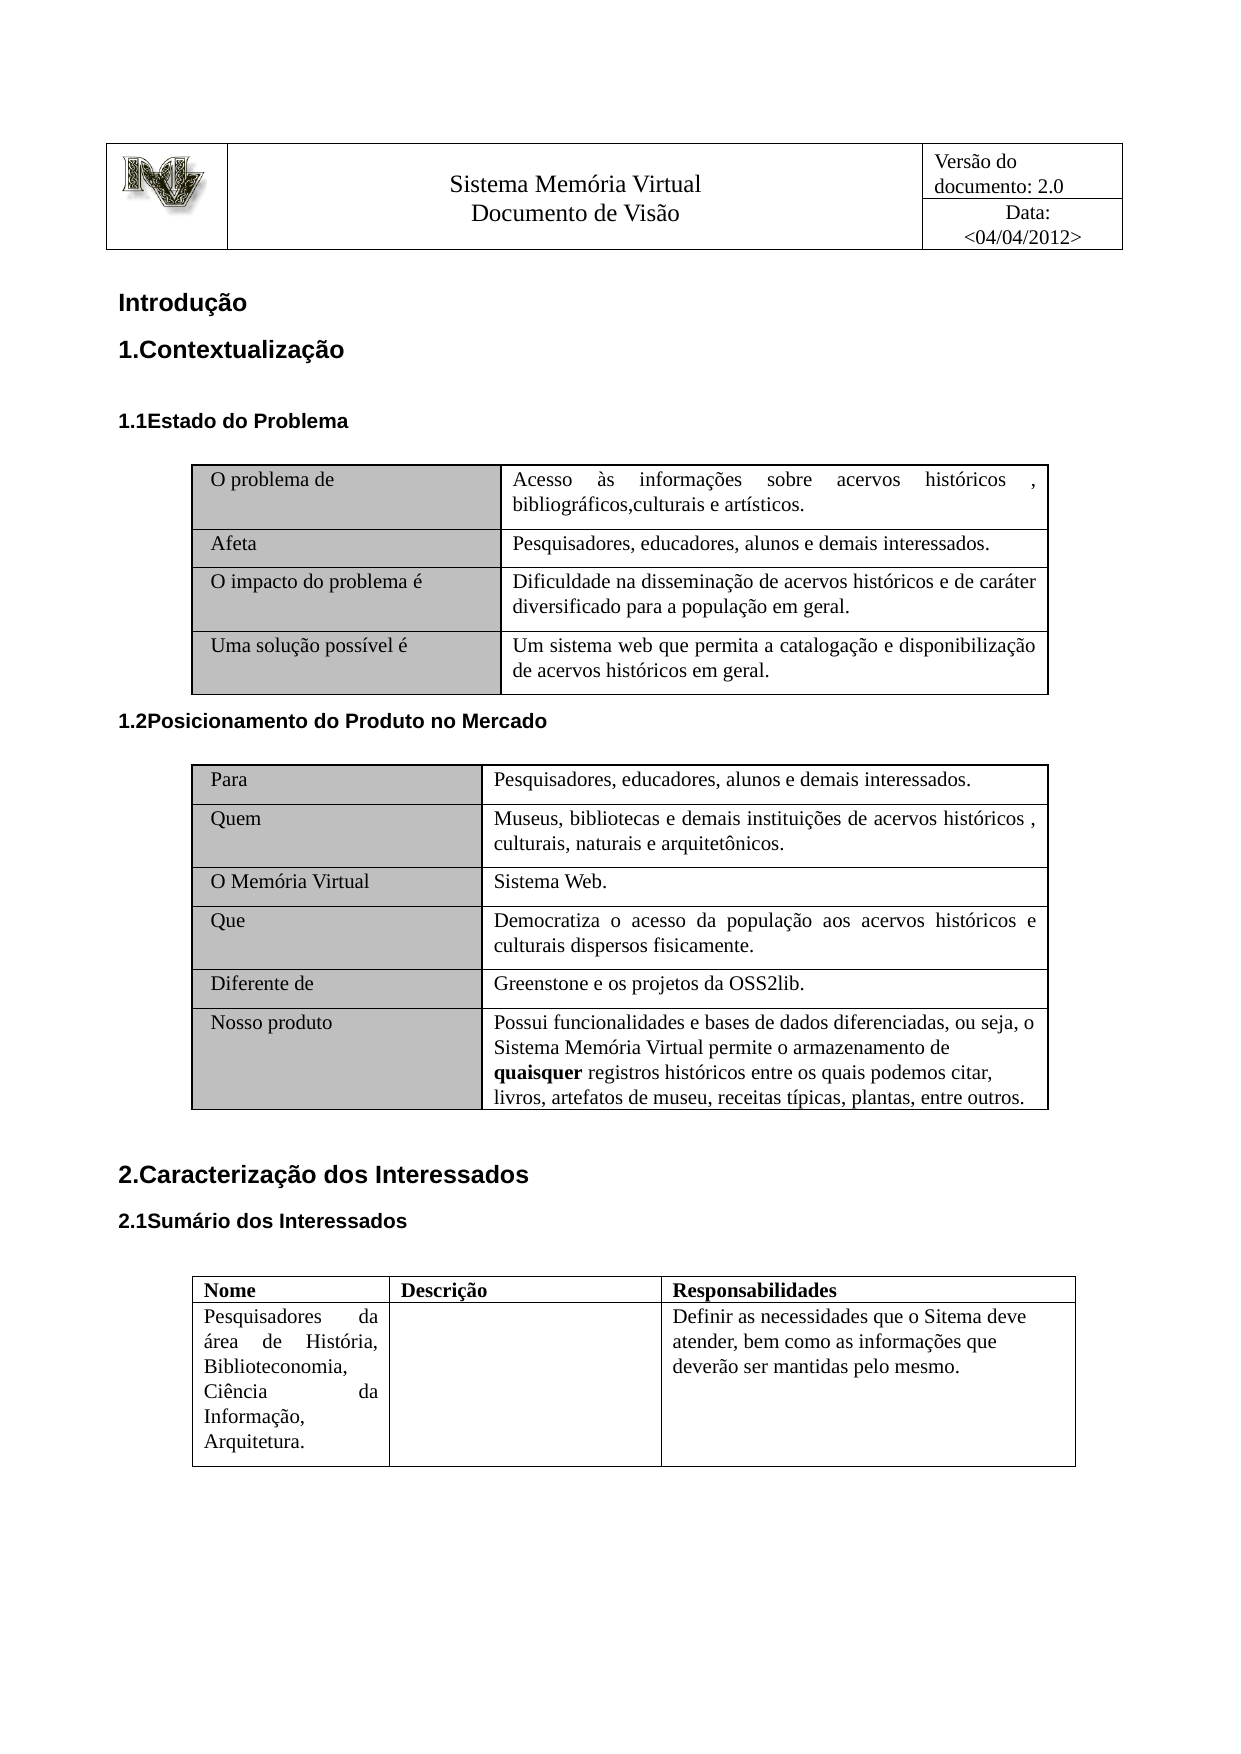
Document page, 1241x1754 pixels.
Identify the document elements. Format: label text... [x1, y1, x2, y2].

table_cell Pesquisadores da área de História, Biblioteconomia, Ciência da Informação, Arquitetura. [193, 1303, 389, 1466]
table_cell Quem [193, 805, 481, 867]
subtitle Caracterização dos Interessados [118, 1160, 1122, 1189]
table_cell Museus, bibliotecas e demais instituições de acervos históricos , culturais, naturais e arquitetônicos. [483, 805, 1047, 867]
table_header Nome [193, 1277, 389, 1302]
table_header O problema de [193, 466, 500, 529]
table_cell Uma solução possível é [193, 632, 500, 694]
table_cell Afeta [193, 530, 500, 567]
table_cell Greenstone e os projetos da OSS2lib. [483, 970, 1047, 1008]
subtitle Introdução [118, 288, 1122, 317]
table_header Pesquisadores, educadores, alunos e demais interessados. [483, 766, 1047, 804]
table_cell Sistema Web. [483, 868, 1047, 906]
table_cell Possui funcionalidades e bases de dados diferenciadas, ou seja, o Sistema Memória Virtual permite o armazenamento de quaisquer registros históricos entre os quais podemos citar, livros, artefatos de museu, receitas típicas, plantas, entre outros. [483, 1009, 1047, 1109]
table_header [107, 144, 227, 249]
table_header Sistema Memória Virtual Documento de Visão [228, 144, 922, 249]
table_header Versão do documento: 2.0 [923, 144, 1122, 198]
table_cell Definir as necessidades que o Sitema deve atender, bem como as informações que deverão ser mantidas pelo mesmo. [662, 1303, 1075, 1466]
table_cell [390, 1303, 661, 1466]
subtitle Contextualização [118, 335, 1122, 364]
table_cell Diferente de [193, 970, 481, 1008]
table_cell Nosso produto [193, 1009, 481, 1109]
table_cell O impacto do problema é [193, 568, 500, 631]
table_cell O Memória Virtual [193, 868, 481, 906]
subtitle Sumário dos Interessados [118, 1207, 1122, 1232]
table_header Para [193, 766, 481, 804]
table_cell Pesquisadores, educadores, alunos e demais interessados. [502, 530, 1047, 567]
subtitle Estado do Problema [118, 408, 1122, 433]
table_cell Data: <04/04/2012> [923, 199, 1122, 249]
table_header Responsabilidades [662, 1277, 1075, 1302]
subtitle Posicionamento do Produto no Mercado [118, 708, 1122, 733]
picture [117, 144, 207, 219]
table_header Acesso às informações sobre acervos históricos , bibliográficos,culturais e artísticos. [502, 466, 1047, 529]
table_cell Democratiza o acesso da população aos acervos históricos e culturais dispersos fisicamente. [483, 907, 1047, 969]
table_cell Um sistema web que permita a catalogação e disponibilização de acervos históricos em geral. [502, 632, 1047, 694]
table_cell Dificuldade na disseminação de acervos históricos e de caráter diversificado para a população em geral. [502, 568, 1047, 631]
table_header Descrição [390, 1277, 661, 1302]
table_cell Que [193, 907, 481, 969]
